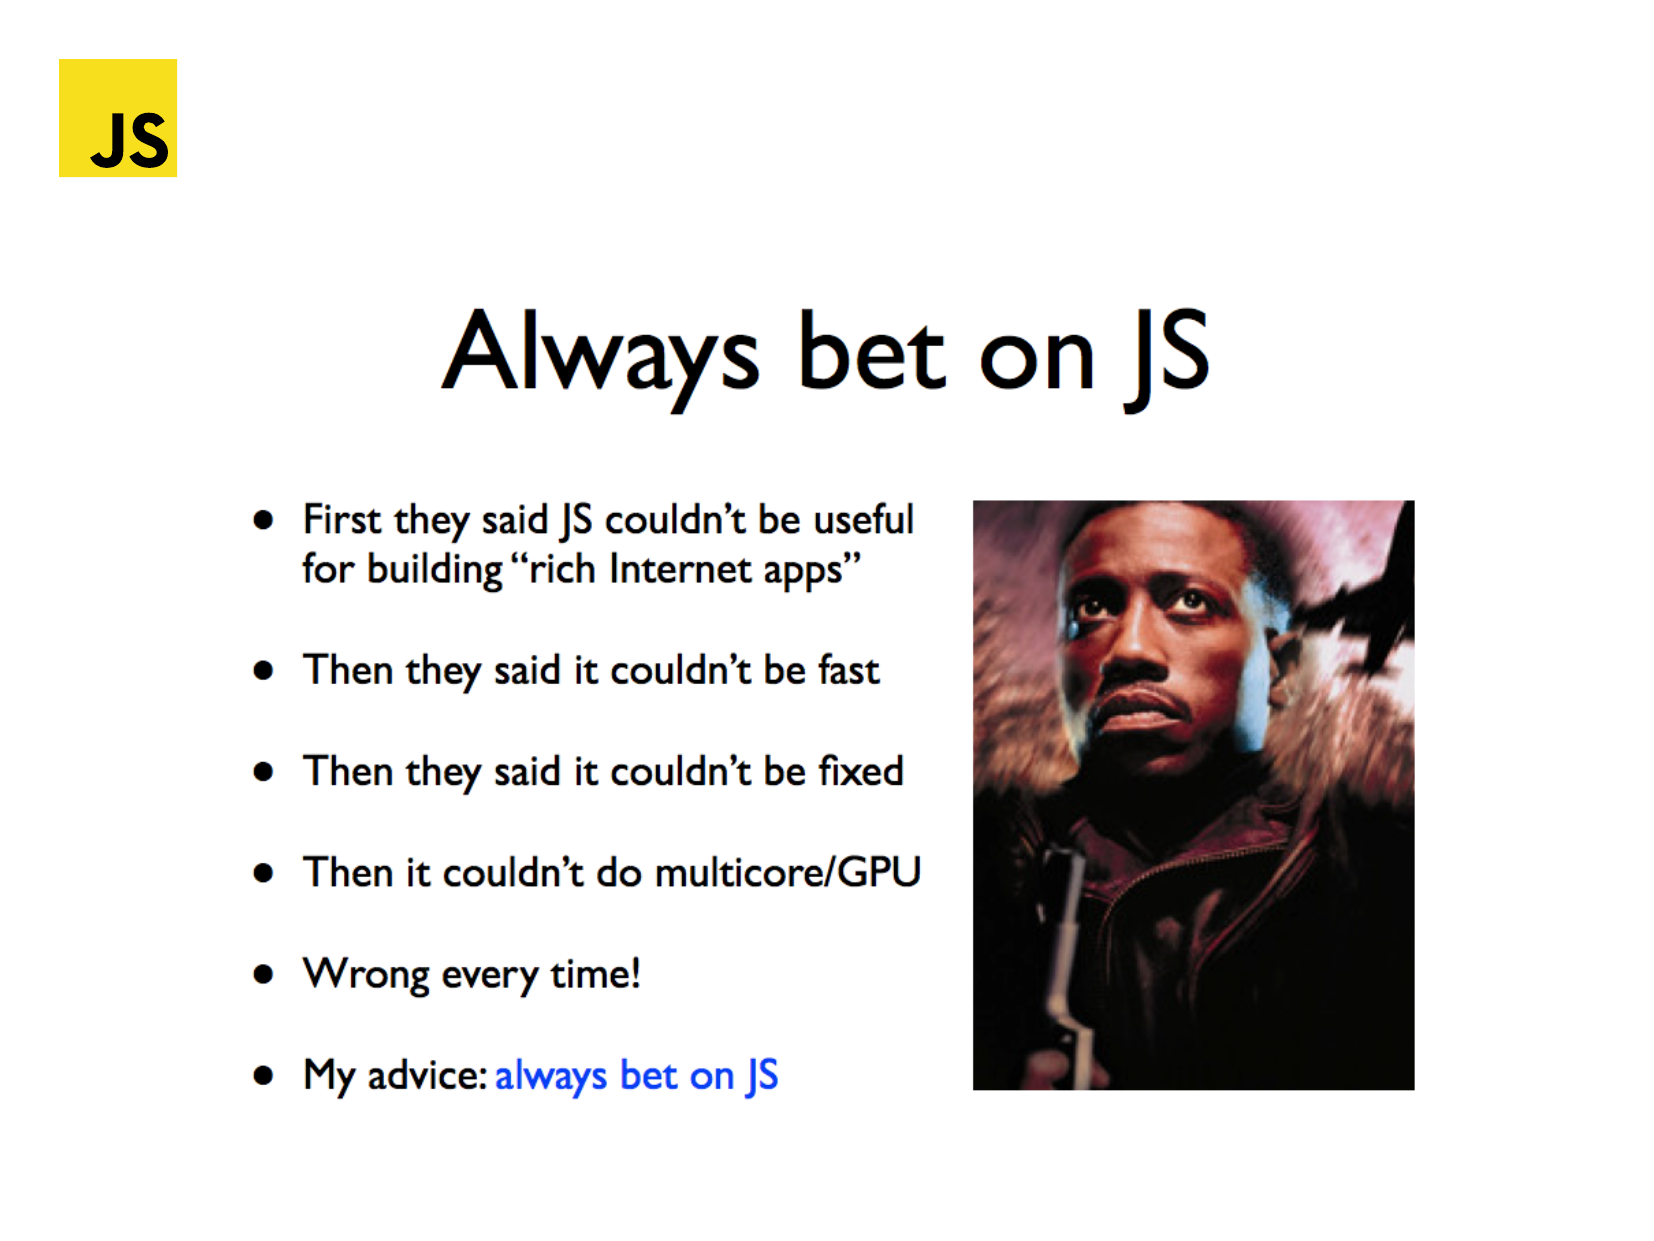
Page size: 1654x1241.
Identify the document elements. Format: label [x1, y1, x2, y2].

picture [127, 190, 1527, 1241]
